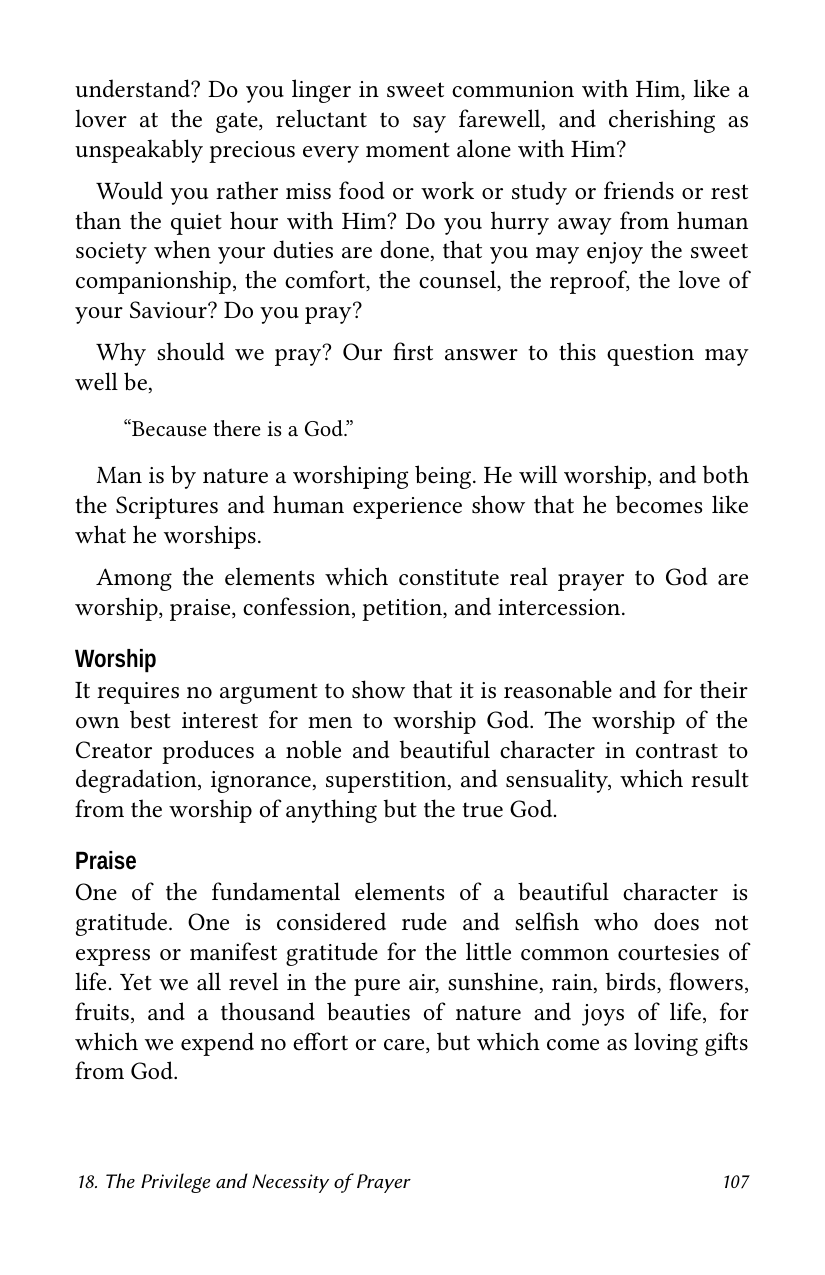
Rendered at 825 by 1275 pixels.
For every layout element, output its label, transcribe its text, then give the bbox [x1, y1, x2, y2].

text Would you rather miss food or work or study or friends or rest than the quiet hour with Him? Do you hurry away from human society when your duties are done, that you may enjoy the sweet companionship, the comfort, the counsel, the reproof, the love of your Saviour? Do you pray? [75, 177, 750, 325]
text One of the fundamental elements of a beautiful character is gratitude. One is considered rude and selfish who does not express or manifest gratitude for the little common courtesies of life. Yet we all revel in the pure air, sunshine, rain, birds, flowers, fruits, and a thousand beauties of nature and joys of life, for which we expend no effort or care, but which come as loving gifts from God. [75, 878, 750, 1086]
text Why should we pray? Our first answer to this question may well be, [75, 338, 750, 397]
subtitle Praise [75, 846, 750, 875]
text It requires no argument to show that it is reasonable and for their own best interest for men to worship God. The worship of the Creator produces a noble and beautiful character in contrast to degradation, ignorance, superstition, and sensuality, which result from the worship of anything but the true God. [75, 676, 750, 824]
text Man is by nature a worshiping being. He will worship, and both the Scriptures and human experience show that he becomes like what he worships. [75, 462, 750, 550]
text Among the elements which constitute real prayer to God are worship, praise, confession, petition, and intercession. [75, 563, 750, 622]
text “Because there is a God.” [105, 416, 720, 442]
text understand? Do you linger in sweet communion with Him, like a lover at the gate, reluctant to say farewell, and cherishing as unspeakably precious every moment alone with Him? [75, 75, 750, 163]
subtitle Worship [75, 644, 750, 673]
